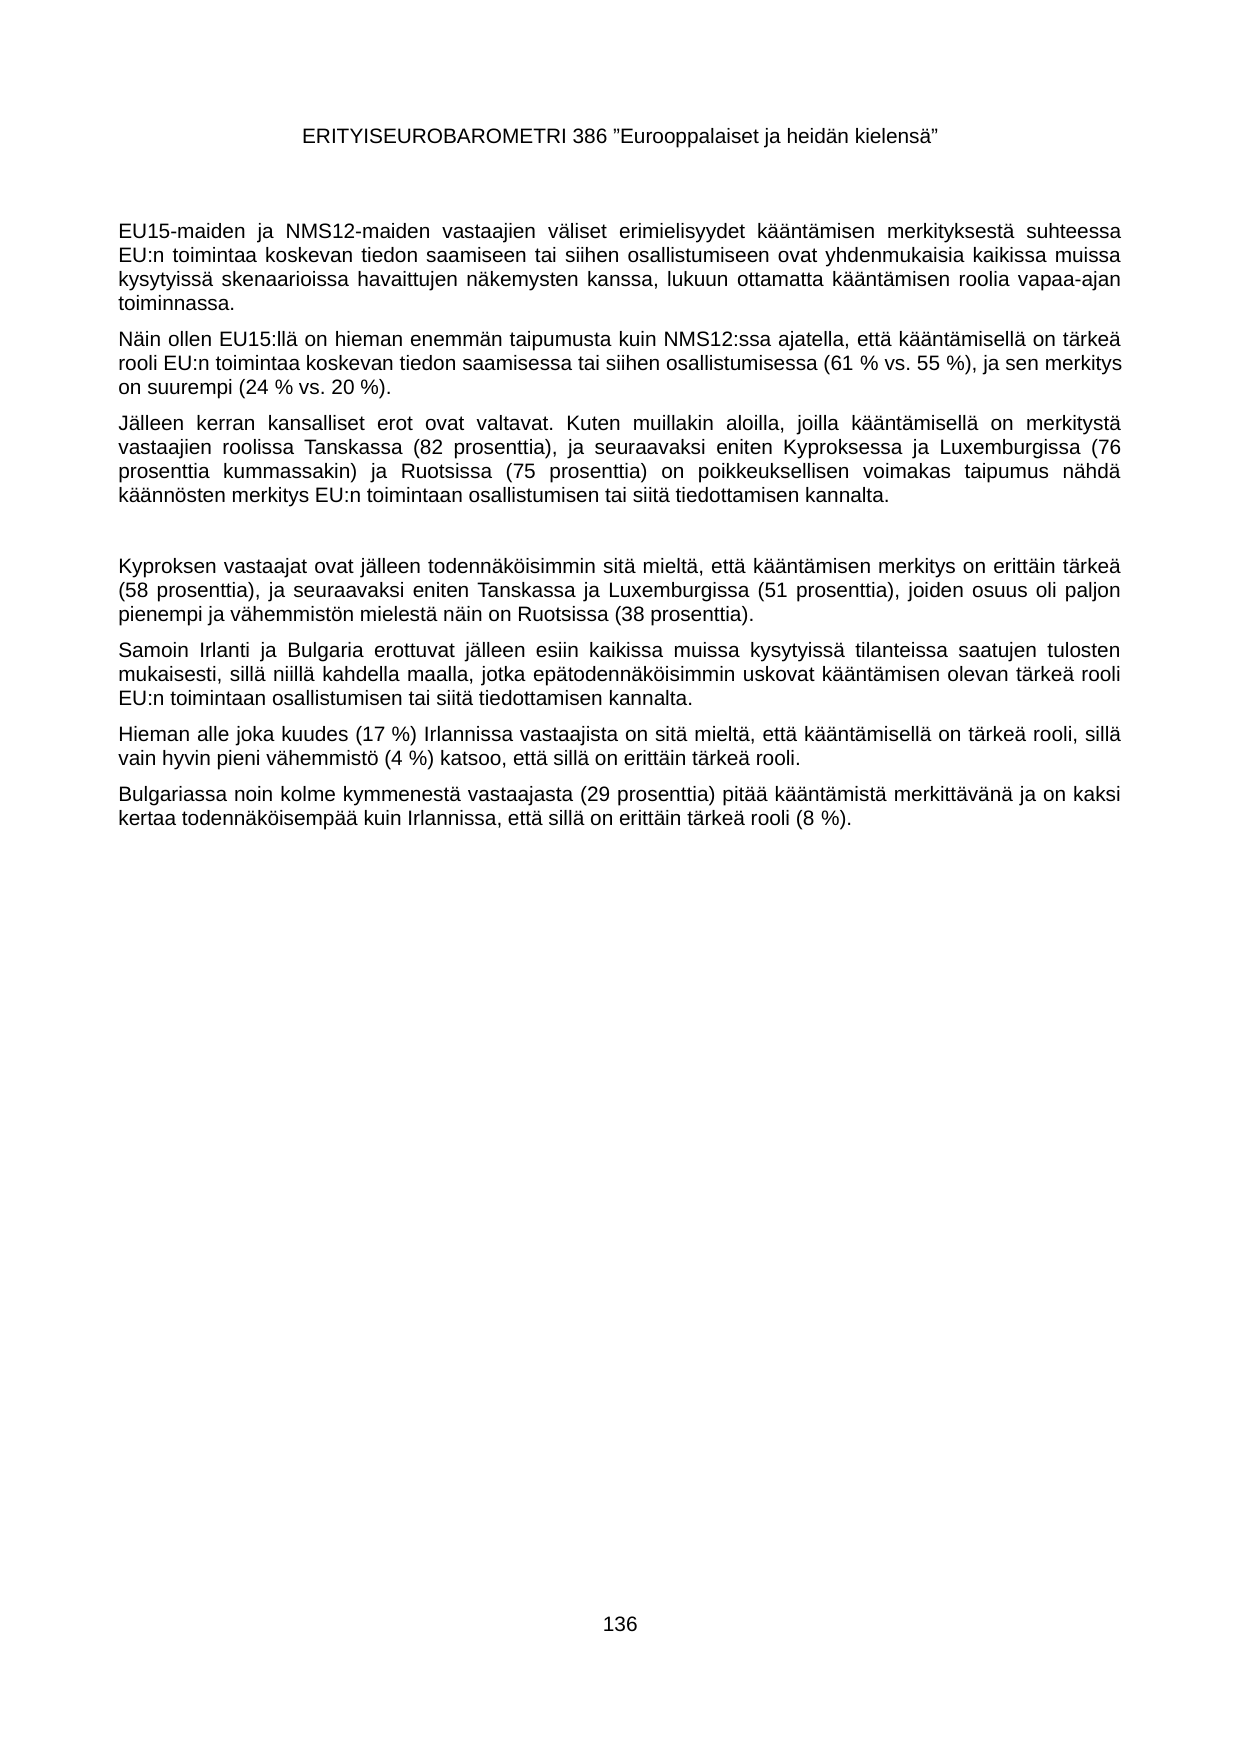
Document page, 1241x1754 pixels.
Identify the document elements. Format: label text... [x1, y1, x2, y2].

text Kyproksen vastaajat ovat jälleen todennäköisimmin sitä mieltä, että kääntämisen merkitys on erittäin tärkeä (58 prosenttia), ja seuraavaksi eniten Tanskassa ja Luxemburgissa (51 prosenttia), joiden osuus oli paljon pienempi ja vähemmistön mielestä näin on Ruotsissa (38 prosenttia). [118, 554, 1122, 626]
text Hieman alle joka kuudes (17 %) Irlannissa vastaajista on sitä mieltä, että kääntämisellä on tärkeä rooli, sillä vain hyvin pieni vähemmistö (4 %) katsoo, että sillä on erittäin tärkeä rooli. [118, 722, 1122, 770]
text EU15-maiden ja NMS12-maiden vastaajien väliset erimielisyydet kääntämisen merkityksestä suhteessa EU:n toimintaa koskevan tiedon saamiseen tai siihen osallistumiseen ovat yhdenmukaisia kaikissa muissa kysytyissä skenaarioissa havaittujen näkemysten kanssa, lukuun ottamatta kääntämisen roolia vapaa-ajan toiminnassa. [118, 219, 1122, 315]
text Bulgariassa noin kolme kymmenestä vastaajasta (29 prosenttia) pitää kääntämistä merkittävänä ja on kaksi kertaa todennäköisempää kuin Irlannissa, että sillä on erittäin tärkeä rooli (8 %). [118, 782, 1122, 829]
text Samoin Irlanti ja Bulgaria erottuvat jälleen esiin kaikissa muissa kysytyissä tilanteissa saatujen tulosten mukaisesti, sillä niillä kahdella maalla, jotka epätodennäköisimmin uskovat kääntämisen olevan tärkeä rooli EU:n toimintaan osallistumisen tai siitä tiedottamisen kannalta. [118, 638, 1122, 710]
text Näin ollen EU15:llä on hieman enemmän taipumusta kuin NMS12:ssa ajatella, että kääntämisellä on tärkeä rooli EU:n toimintaa koskevan tiedon saamisessa tai siihen osallistumisessa (61 % vs. 55 %), ja sen merkitys on suurempi (24 % vs. 20 %). [118, 327, 1122, 399]
text Jälleen kerran kansalliset erot ovat valtavat. Kuten muillakin aloilla, joilla kääntämisellä on merkitystä vastaajien roolissa Tanskassa (82 prosenttia), ja seuraavaksi eniten Kyproksessa ja Luxemburgissa (76 prosenttia kummassakin) ja Ruotsissa (75 prosenttia) on poikkeuksellisen voimakas taipumus nähdä käännösten merkitys EU:n toimintaan osallistumisen tai siitä tiedottamisen kannalta. [118, 411, 1122, 507]
